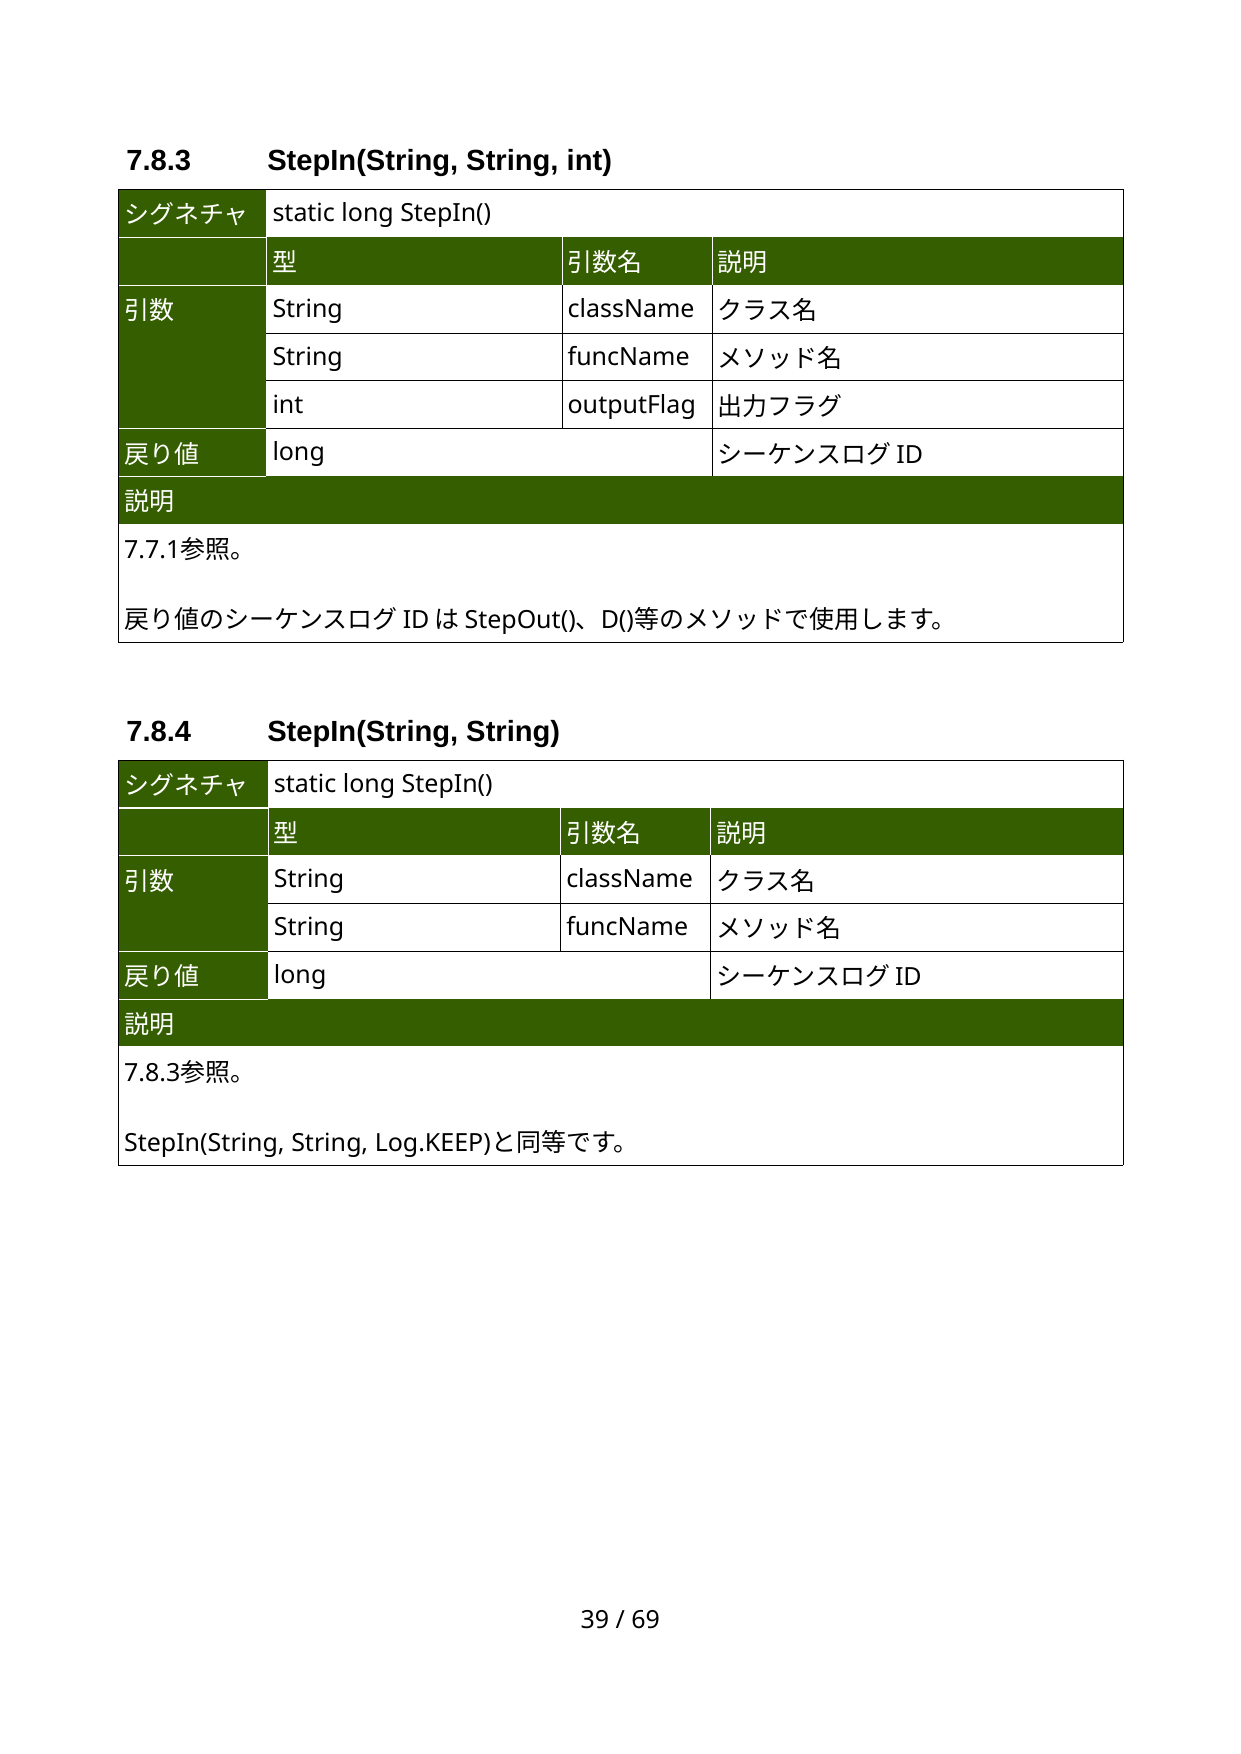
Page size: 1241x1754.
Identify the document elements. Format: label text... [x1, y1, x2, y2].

table_cell 引数 [119, 286, 266, 333]
table_header シグネチャ [119, 190, 266, 237]
table_cell long [268, 952, 710, 999]
table_cell funcName [561, 904, 710, 951]
table_cell [119, 238, 266, 285]
table_cell メソッド名 [711, 904, 1123, 951]
table_cell className [561, 855, 710, 903]
table_cell 7.7.1参照。 戻り値のシーケンスログIDはStepOut()、D()等のメソッドで使用します。 [119, 524, 1123, 642]
table_cell String [268, 855, 560, 903]
table_header シグネチャ [119, 761, 268, 807]
table_cell 型 [267, 237, 562, 285]
table_cell className [563, 285, 712, 333]
subtitle StepIn(String, String) [118, 713, 1122, 747]
table_cell [119, 381, 266, 428]
subtitle StepIn(String, String, int) [118, 143, 1122, 177]
table_cell String [266, 285, 562, 333]
table_cell 引数 [119, 856, 268, 903]
table_cell outputFlag [563, 381, 712, 428]
table_cell 引数名 [561, 808, 710, 855]
table_cell 説明 [711, 808, 1123, 855]
table_cell 出力フラグ [713, 381, 1123, 428]
table_cell シーケンスログID [713, 429, 1123, 476]
table_cell 7.8.3参照。 StepIn(String, String, Log.KEEP)と同等です。 [119, 1046, 1123, 1164]
table_cell クラス名 [711, 855, 1123, 903]
table_cell [119, 904, 268, 951]
table_cell 戻り値 [119, 429, 266, 476]
table_cell [119, 334, 266, 380]
table_cell String [266, 334, 562, 380]
table_cell String [268, 904, 560, 951]
table_cell [119, 809, 268, 855]
table_cell int [266, 381, 562, 428]
table_cell 説明 [119, 999, 1123, 1046]
table_cell 説明 [119, 476, 1123, 524]
table_header static long StepIn() [266, 190, 1123, 237]
table_cell クラス名 [713, 285, 1123, 333]
table_cell メソッド名 [713, 334, 1123, 380]
table_cell 型 [269, 808, 560, 855]
table_cell 説明 [713, 237, 1123, 285]
table_cell 戻り値 [119, 952, 268, 999]
table_header static long StepIn() [268, 761, 1123, 807]
table_cell 引数名 [563, 237, 712, 285]
table_cell funcName [563, 334, 712, 380]
table_cell long [266, 429, 712, 476]
table_cell シーケンスログID [711, 952, 1123, 999]
